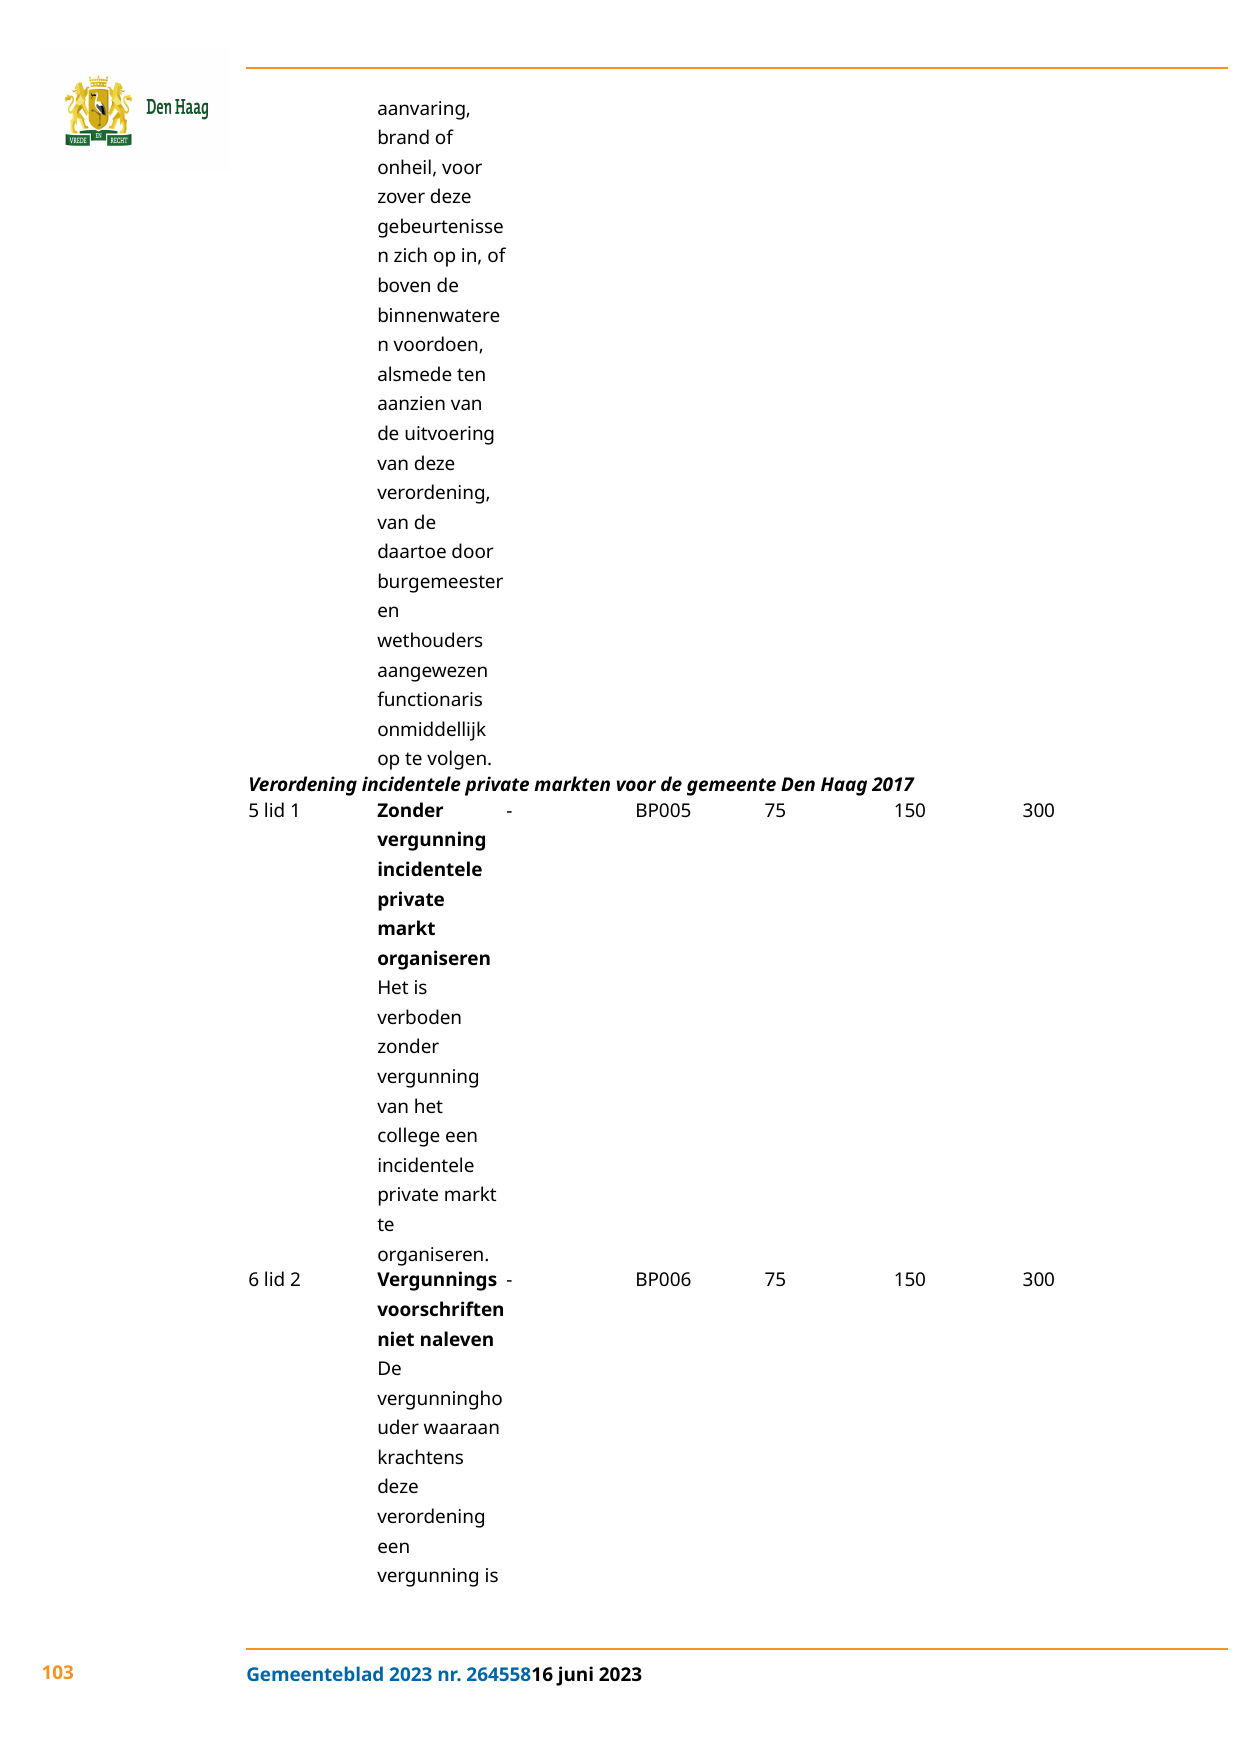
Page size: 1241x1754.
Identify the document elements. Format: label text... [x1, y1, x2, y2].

picture [41, 47, 231, 172]
table_cell BP005 [635, 797, 764, 1267]
table_cell [894, 95, 1022, 771]
table_cell Verordening incidentele private markten voor de gemeente Den Haag 2017 [248, 771, 1152, 797]
table_cell Zonder vergunning incidentele private markt organiseren Het is verboden zonder vergunning van het college een incidentele private markt te organiseren. [377, 797, 506, 1267]
table_cell 75 [764, 797, 893, 1267]
table_cell - [506, 95, 635, 771]
table_cell [764, 95, 893, 771]
table_cell 300 [1023, 797, 1152, 1267]
table_cell [248, 95, 377, 771]
table_cell 150 [894, 1267, 1022, 1588]
table_cell aanvaring, brand of onheil, voor zover deze gebeurtenissen zich op in, of boven de binnenwateren voordoen, alsmede ten aanzien van de uitvoering van deze verordening, van de daartoe door burgemeester en wethouders aangewezen functionaris onmiddellijk op te volgen. [377, 95, 506, 771]
table_cell 5 lid 1 [248, 797, 377, 1267]
table_cell [1023, 95, 1152, 771]
table_cell 300 [1023, 1267, 1152, 1588]
table_cell - [506, 797, 635, 1267]
table_cell 150 [894, 797, 1022, 1267]
table_cell Vergunningsvoorschriften niet naleven De vergunninghouder waaraan krachtens deze verordening een vergunning is [377, 1267, 506, 1588]
table_cell - [506, 1267, 635, 1588]
table_cell 6 lid 2 [248, 1267, 377, 1588]
table_cell 75 [764, 1267, 893, 1588]
table_cell BP006 [635, 1267, 764, 1588]
table_cell [635, 95, 764, 771]
